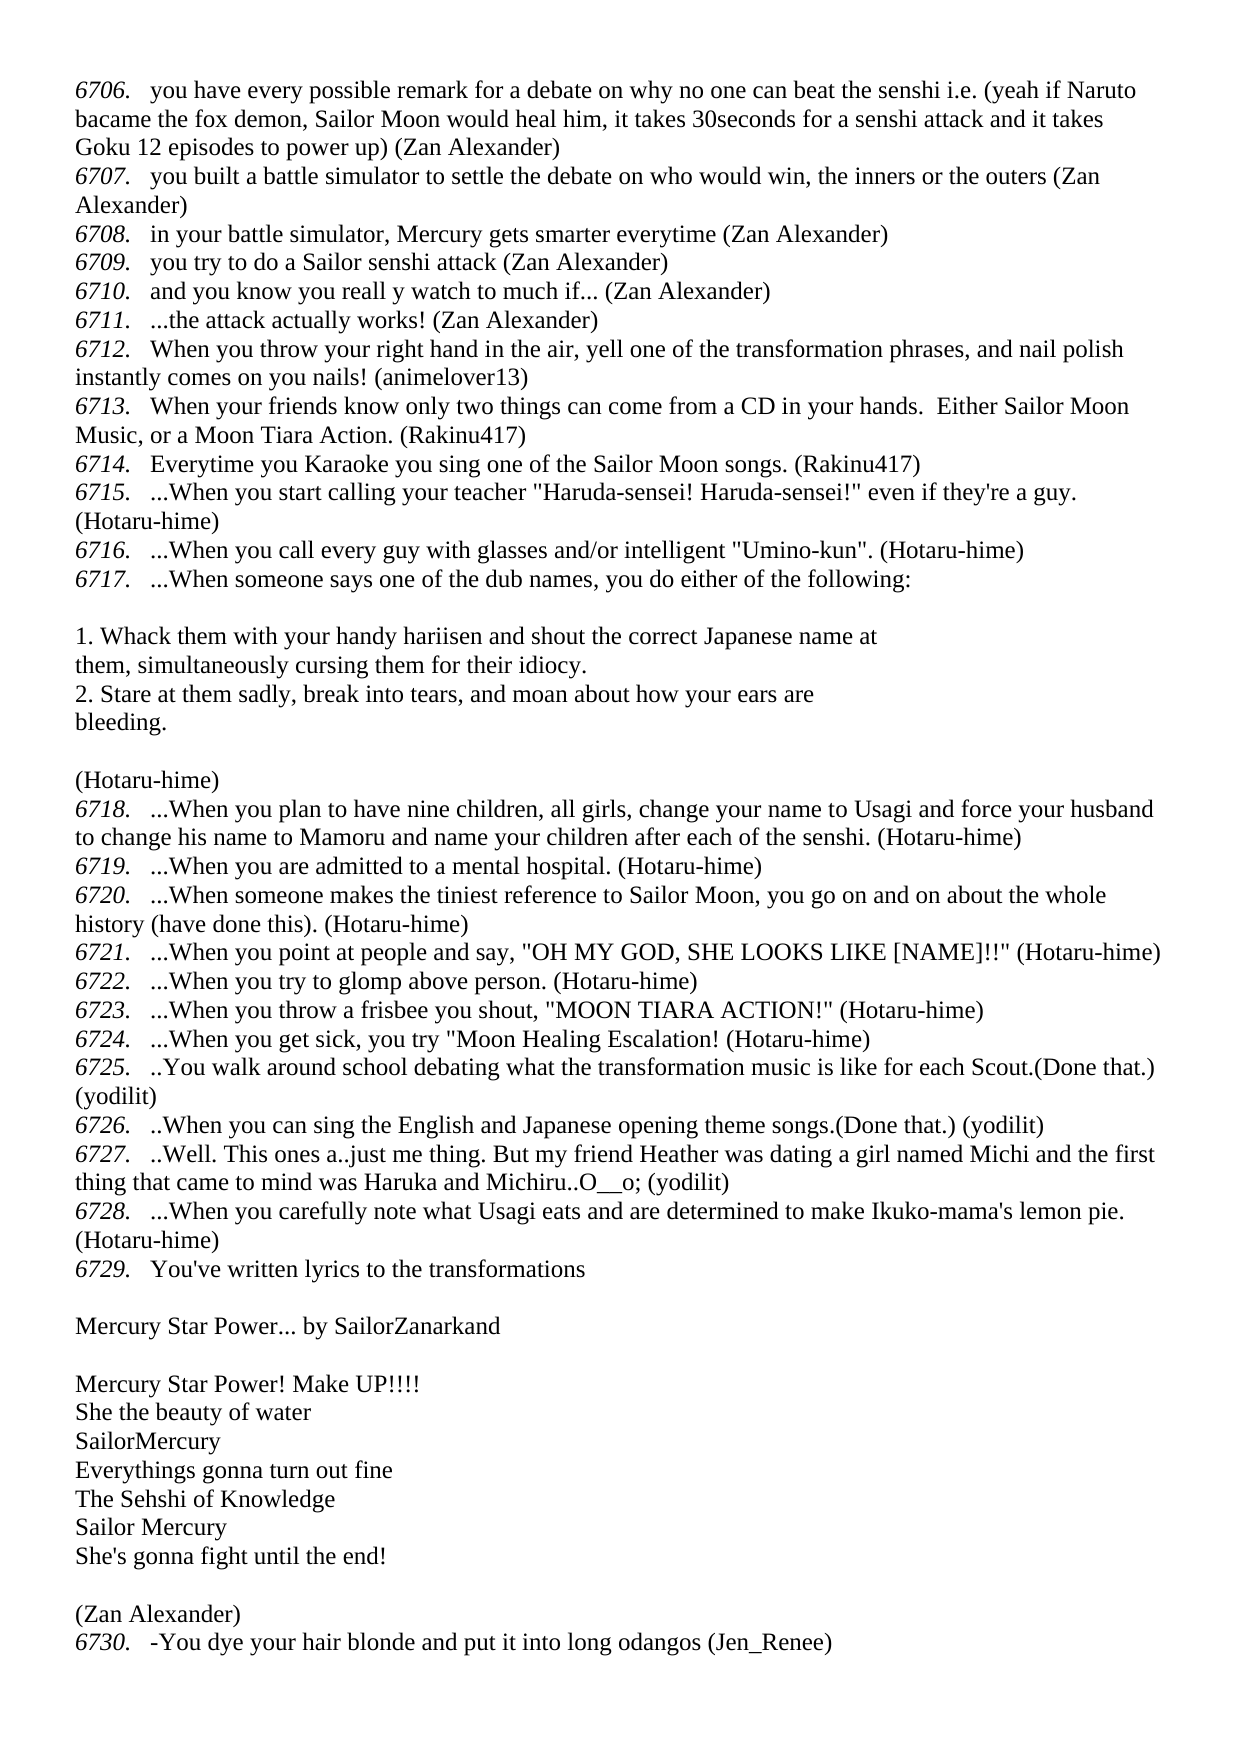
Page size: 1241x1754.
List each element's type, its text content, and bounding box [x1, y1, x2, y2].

list The Sehshi of Knowledge [75, 1484, 1165, 1512]
list ...the attack actually works! (Zan Alexander) [75, 305, 1165, 334]
list 1. Whack them with your handy hariisen and shout the correct Japanese name at [75, 621, 1165, 650]
list Everythings gonna turn out fine [75, 1455, 1165, 1484]
list ...When you call every guy with glasses and/or intelligent "Umino-kun". (Hotaru-hime) [75, 535, 1165, 564]
list and you know you reall y watch to much if... (Zan Alexander) [75, 276, 1165, 305]
list ...When you plan to have nine children, all girls, change your name to Usagi and force your husband to change his name to Mamoru and name your children after each of the senshi. (Hotaru-hime) [75, 794, 1165, 851]
list ...When you get sick, you try "Moon Healing Escalation! (Hotaru-hime) [75, 1024, 1165, 1052]
list ..When you can sing the English and Japanese opening theme songs.(Done that.) (yodilit) [75, 1110, 1165, 1139]
list ...When you carefully note what Usagi eats and are determined to make Ikuko-mama's lemon pie. (Hotaru-hime) [75, 1196, 1165, 1254]
list Mercury Star Power! Make UP!!!! [75, 1369, 1165, 1397]
list ...When someone says one of the dub names, you do either of the following: [75, 564, 1165, 592]
list ...When someone makes the tiniest reference to Sailor Moon, you go on and on about the whole history (have done this). (Hotaru-hime) [75, 880, 1165, 937]
list When you throw your right hand in the air, yell one of the transformation phrases, and nail polish instantly comes on you nails! (animelover13) [75, 334, 1165, 391]
list you try to do a Sailor senshi attack (Zan Alexander) [75, 247, 1165, 276]
list She the beauty of water [75, 1397, 1165, 1426]
list ...When you are admitted to a mental hospital. (Hotaru-hime) [75, 851, 1165, 880]
list you have every possible remark for a debate on why no one can beat the senshi i.e. (yeah if Naruto bacame the fox demon, Sailor Moon would heal him, it takes 30seconds for a senshi attack and it takes Goku 12 episodes to power up) (Zan Alexander) [75, 75, 1165, 161]
list Sailor Mercury [75, 1512, 1165, 1541]
list Mercury Star Power... by SailorZanarkand [75, 1282, 1165, 1340]
list 2. Stare at them sadly, break into tears, and moan about how your ears are bleeding. (Hotaru-hime) [75, 679, 1165, 794]
list ...When you try to glomp above person. (Hotaru-hime) [75, 966, 1165, 995]
list She's gonna fight until the end! [75, 1541, 1165, 1599]
list ...When you throw a frisbee you shout, "MOON TIARA ACTION!" (Hotaru-hime) [75, 995, 1165, 1024]
list you built a battle simulator to settle the debate on who would win, the inners or the outers (Zan Alexander) [75, 161, 1165, 219]
list Everytime you Karaoke you sing one of the Sailor Moon songs. (Rakinu417) [75, 449, 1165, 477]
list -You dye your hair blonde and put it into long odangos (Jen_Renee) [75, 1627, 1165, 1656]
list them, simultaneously cursing them for their idiocy. [75, 650, 1165, 679]
list (Zan Alexander) [75, 1599, 1165, 1627]
list SailorMercury [75, 1426, 1165, 1455]
list ..Well. This ones a..just me thing. But my friend Heather was dating a girl named Michi and the first thing that came to mind was Haruka and Michiru..O__o; (yodilit) [75, 1139, 1165, 1196]
list ..You walk around school debating what the transformation music is like for each Scout.(Done that.) (yodilit) [75, 1052, 1165, 1110]
list ...When you start calling your teacher "Haruda-sensei! Haruda-sensei!" even if they're a guy. (Hotaru-hime) [75, 477, 1165, 535]
list ...When you point at people and say, "OH MY GOD, SHE LOOKS LIKE [NAME]!!" (Hotaru-hime) [75, 937, 1165, 966]
list in your battle simulator, Mercury gets smarter everytime (Zan Alexander) [75, 219, 1165, 247]
list When your friends know only two things can come from a CD in your hands. Either Sailor Moon Music, or a Moon Tiara Action. (Rakinu417) [75, 391, 1165, 449]
list You've written lyrics to the transformations [75, 1254, 1165, 1282]
